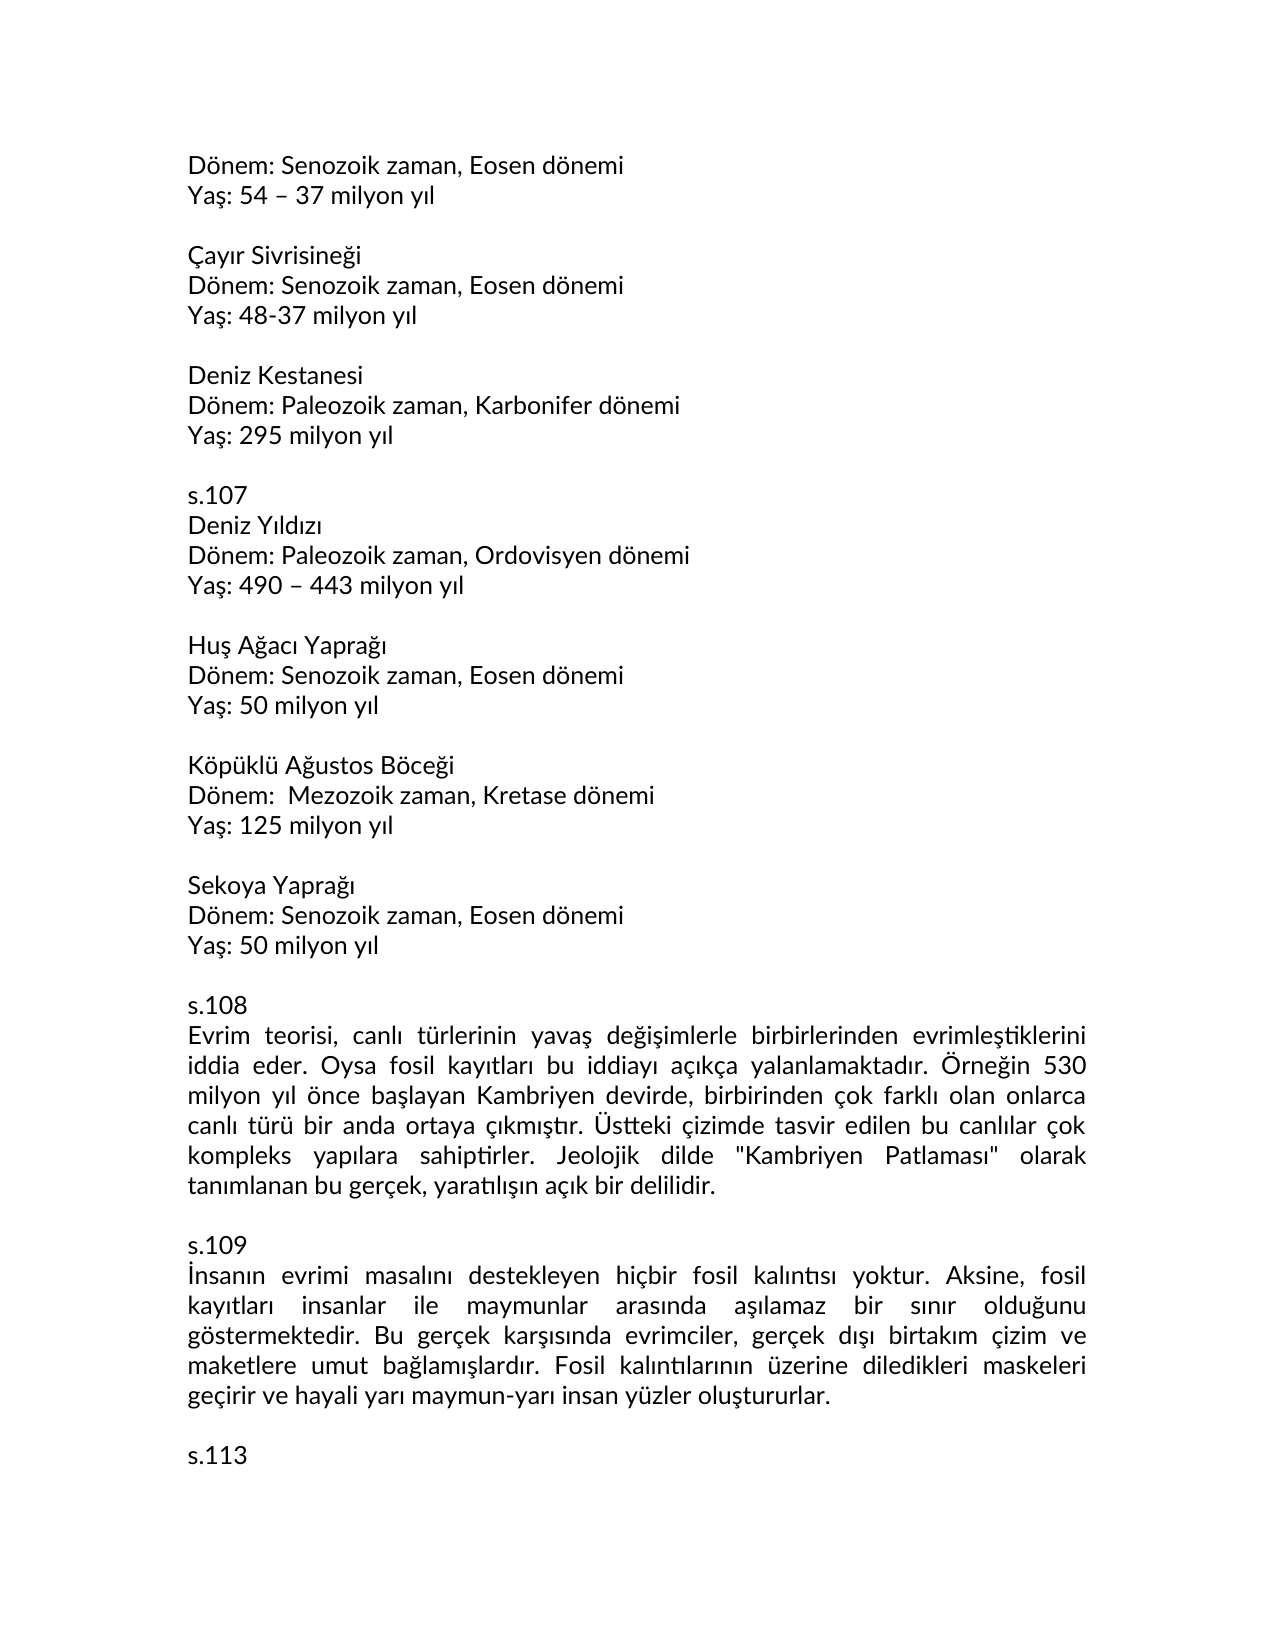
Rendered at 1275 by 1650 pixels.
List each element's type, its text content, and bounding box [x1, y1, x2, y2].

text s.109 [187, 1230, 1087, 1260]
text Deniz Kestanesi [187, 360, 1087, 390]
text İnsanın evrimi masalını destekleyen hiçbir fosil kalıntısı yoktur. Aksine, fosil kayıtları insanlar ile maymunlar arasında aşılamaz bir sınır olduğunu göstermektedir. Bu gerçek karşısında evrimciler, gerçek dışı birtakım çizim ve maketlere umut bağlamışlardır. Fosil kalıntılarının üzerine diledikleri maskeleri geçirir ve hayali yarı maymun-yarı insan yüzler oluştururlar. [187, 1260, 1087, 1410]
text Dönem: Senozoik zaman, Eosen dönemi [187, 900, 1087, 930]
text Evrim teorisi, canlı türlerinin yavaş değişimlerle birbirlerinden evrimleştiklerini iddia eder. Oysa fosil kayıtları bu iddiayı açıkça yalanlamaktadır. Örneğin 530 milyon yıl önce başlayan Kambriyen devirde, birbirinden çok farklı olan onlarca canlı türü bir anda ortaya çıkmıştır. Üstteki çizimde tasvir edilen bu canlılar çok kompleks yapılara sahiptirler. Jeolojik dilde "Kambriyen Patlaması" olarak tanımlanan bu gerçek, yaratılışın açık bir delilidir. [187, 1020, 1087, 1200]
text Yaş: 295 milyon yıl [187, 420, 1087, 450]
text Dönem: Mezozoik zaman, Kretase dönemi [187, 780, 1087, 810]
text Huş Ağacı Yaprağı [187, 630, 1087, 660]
text Deniz Yıldızı [187, 510, 1087, 540]
text Yaş: 54 – 37 milyon yıl [187, 180, 1087, 210]
text Köpüklü Ağustos Böceği [187, 750, 1087, 780]
text Çayır Sivrisineği [187, 240, 1087, 270]
text s.108 [187, 990, 1087, 1020]
text Dönem: Senozoik zaman, Eosen dönemi [187, 150, 1087, 180]
text Dönem: Senozoik zaman, Eosen dönemi [187, 660, 1087, 690]
text s.107 [187, 480, 1087, 510]
text Sekoya Yaprağı [187, 870, 1087, 900]
text Yaş: 50 milyon yıl [187, 690, 1087, 720]
text Yaş: 48-37 milyon yıl [187, 300, 1087, 330]
text Dönem: Paleozoik zaman, Ordovisyen dönemi [187, 540, 1087, 570]
text Dönem: Paleozoik zaman, Karbonifer dönemi [187, 390, 1087, 420]
text Yaş: 50 milyon yıl [187, 930, 1087, 960]
text Yaş: 125 milyon yıl [187, 810, 1087, 840]
text s.113 [187, 1440, 1087, 1470]
text Yaş: 490 – 443 milyon yıl [187, 570, 1087, 600]
text Dönem: Senozoik zaman, Eosen dönemi [187, 270, 1087, 300]
